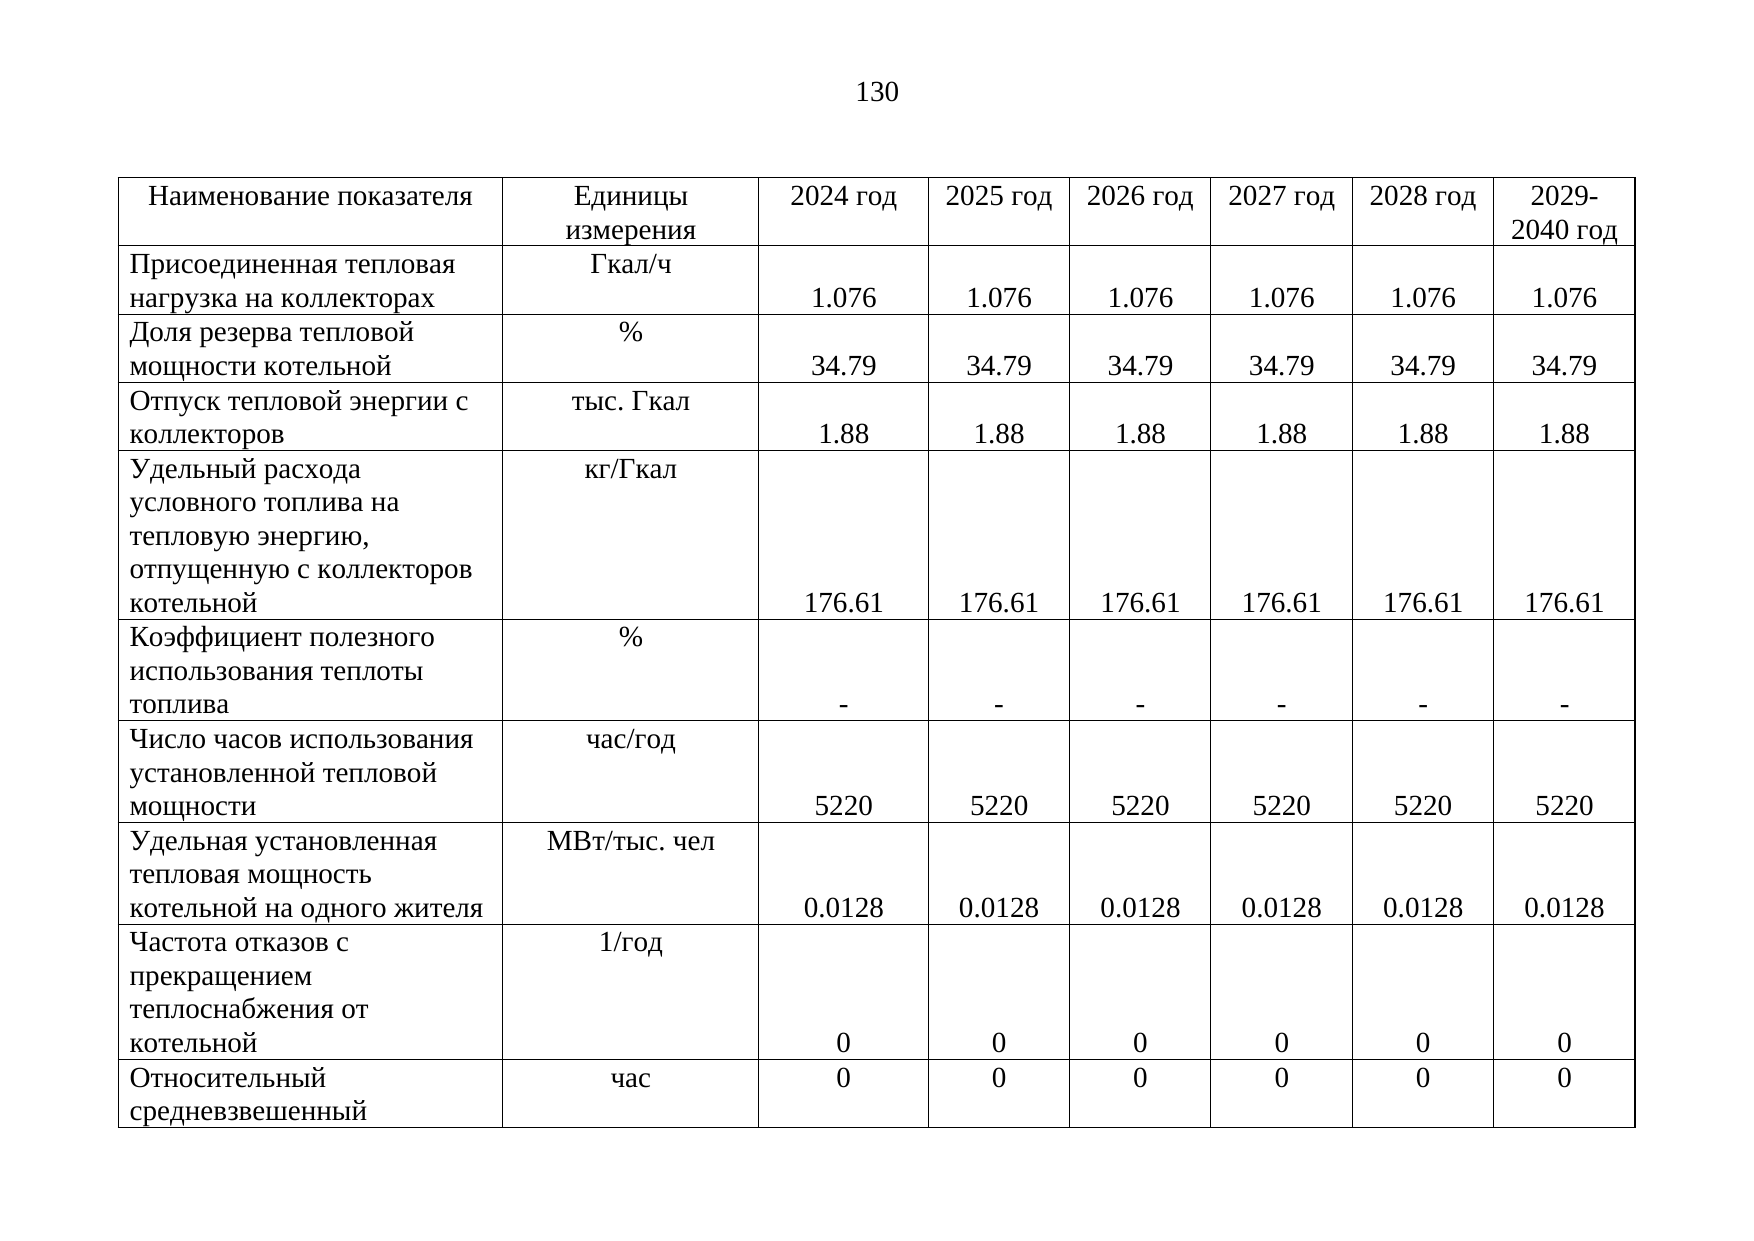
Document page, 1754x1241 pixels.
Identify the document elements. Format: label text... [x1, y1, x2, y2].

table_cell Коэффициент полезного использования теплоты топлива [119, 620, 502, 720]
table_cell 1.076 [1211, 246, 1352, 313]
table_cell 0 [1211, 925, 1352, 1059]
table_header Единицы измерения [503, 178, 758, 245]
table_cell 34.79 [929, 315, 1069, 382]
table_cell 5220 [929, 721, 1069, 822]
table_cell 0 [759, 925, 928, 1059]
table_cell 1.88 [1494, 383, 1634, 450]
table_cell 5220 [1353, 721, 1493, 822]
table_cell % [503, 620, 758, 720]
table_cell 34.79 [1211, 315, 1352, 382]
table_cell 34.79 [1070, 315, 1210, 382]
table_cell час [503, 1060, 758, 1127]
table_header 2025 год [929, 178, 1069, 245]
table_cell 1.076 [759, 246, 928, 313]
table_cell 34.79 [1494, 315, 1634, 382]
table_cell 0 [1494, 1060, 1634, 1127]
table_header 2029-2040 год [1494, 178, 1634, 245]
table_header Наименование показателя [119, 178, 502, 245]
table_cell 0 [1211, 1060, 1352, 1127]
table_cell 176.61 [1070, 451, 1210, 618]
table_cell 0 [1353, 925, 1493, 1059]
table_cell Доля резерва тепловой мощности котельной [119, 315, 502, 382]
table_cell 34.79 [759, 315, 928, 382]
table_cell 1.076 [1494, 246, 1634, 313]
table_header 2024 год [759, 178, 928, 245]
table_cell 0.0128 [1353, 823, 1493, 923]
table_cell 176.61 [1494, 451, 1634, 618]
table_cell Относительный средневзвешенный [119, 1060, 502, 1127]
table_cell час/год [503, 721, 758, 822]
table_cell 1.88 [759, 383, 928, 450]
table_cell Частота отказов с прекращением теплоснабжения от котельной [119, 925, 502, 1059]
table_cell 5220 [1211, 721, 1352, 822]
table_cell тыс. Гкал [503, 383, 758, 450]
table_cell 1.88 [929, 383, 1069, 450]
table_cell - [1211, 620, 1352, 720]
table_cell 0.0128 [1494, 823, 1634, 923]
table_cell - [929, 620, 1069, 720]
table_cell 5220 [1494, 721, 1634, 822]
table_cell Отпуск тепловой энергии с коллекторов [119, 383, 502, 450]
table_cell МВт/тыс. чел [503, 823, 758, 923]
table_cell Присоединенная тепловая нагрузка на коллекторах [119, 246, 502, 313]
table_cell 0.0128 [1070, 823, 1210, 923]
table_cell 176.61 [1353, 451, 1493, 618]
table_cell 1.076 [1353, 246, 1493, 313]
table_cell 0 [1353, 1060, 1493, 1127]
table_cell - [759, 620, 928, 720]
table_cell Число часов использования установленной тепловой мощности [119, 721, 502, 822]
table_cell Удельная установленная тепловая мощность котельной на одного жителя [119, 823, 502, 923]
table_header 2028 год [1353, 178, 1493, 245]
table_cell % [503, 315, 758, 382]
table_cell 0 [929, 925, 1069, 1059]
table_cell 0.0128 [759, 823, 928, 923]
table_cell 1.076 [1070, 246, 1210, 313]
table_cell 0 [1070, 925, 1210, 1059]
table_cell 176.61 [929, 451, 1069, 618]
table_cell - [1070, 620, 1210, 720]
table_cell 5220 [1070, 721, 1210, 822]
table_cell 0 [1070, 1060, 1210, 1127]
table_cell 0.0128 [1211, 823, 1352, 923]
table_cell 0 [929, 1060, 1069, 1127]
table_cell 1.88 [1353, 383, 1493, 450]
table_cell Удельный расхода условного топлива на тепловую энергию, отпущенную с коллекторов котельной [119, 451, 502, 618]
table_cell 0 [1494, 925, 1634, 1059]
table_cell кг/Гкал [503, 451, 758, 618]
table_cell 1/год [503, 925, 758, 1059]
table_header 2026 год [1070, 178, 1210, 245]
table_cell 1.88 [1070, 383, 1210, 450]
table_cell 0.0128 [929, 823, 1069, 923]
table_cell 176.61 [759, 451, 928, 618]
table_cell - [1494, 620, 1634, 720]
table_header 2027 год [1211, 178, 1352, 245]
table_cell 34.79 [1353, 315, 1493, 382]
table_cell 0 [759, 1060, 928, 1127]
table_cell Гкал/ч [503, 246, 758, 313]
table_cell - [1353, 620, 1493, 720]
table_cell 1.88 [1211, 383, 1352, 450]
table_cell 1.076 [929, 246, 1069, 313]
table_cell 176.61 [1211, 451, 1352, 618]
table_cell 5220 [759, 721, 928, 822]
